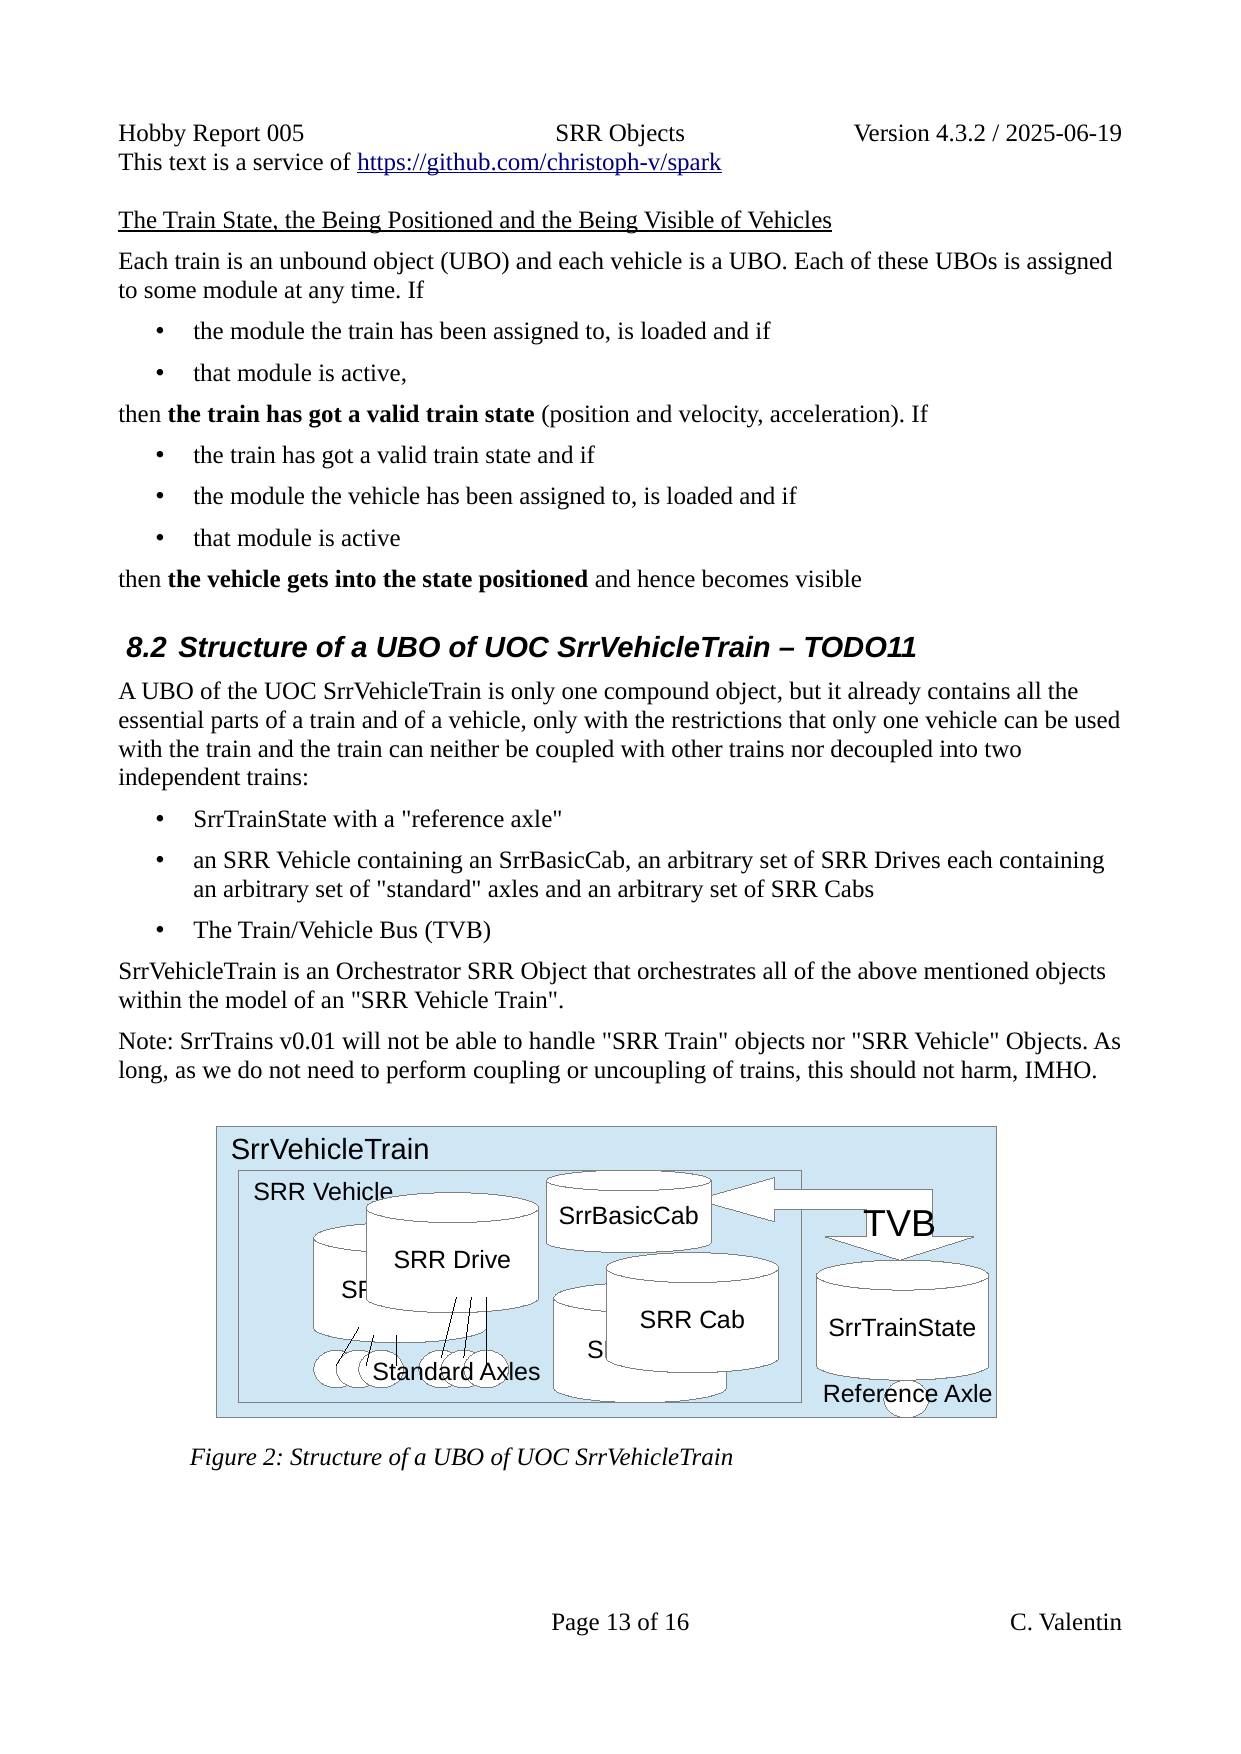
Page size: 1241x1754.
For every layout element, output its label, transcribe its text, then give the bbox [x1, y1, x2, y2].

subtitle Structure of a UBO of UOC SrrVehicleTrain – TODO11 [118, 630, 1122, 664]
list the module the vehicle has been assigned to, is loaded and if [156, 481, 1122, 510]
list The Train/Vehicle Bus (TVB) [156, 915, 1122, 944]
text then the vehicle gets into the state positioned and hence becomes visible [118, 564, 1122, 593]
list that module is active [156, 523, 1122, 551]
list that module is active, [156, 358, 1122, 386]
list the module the train has been assigned to, is loaded and if [156, 316, 1122, 345]
text SrrVehicleTrain is an Orchestrator SRR Object that orchestrates all of the above mentioned objects within the model of an "SRR Vehicle Train". [118, 956, 1122, 1014]
list SrrTrainState with a "reference axle" [156, 804, 1122, 832]
text A UBO of the UOC SrrVehicleTrain is only one compound object, but it already contains all the essential parts of a train and of a vehicle, only with the restrictions that only one vehicle can be used with the train and the train can neither be coupled with other trains nor decoupled into two independent trains: [118, 676, 1122, 791]
text Each train is an unbound object (UBO) and each vehicle is a UBO. Each of these UBOs is assigned to some module at any time. If [118, 246, 1122, 304]
text Figure 2: Structure of a UBO of UOC SrrVehicleTrain [189, 1126, 1021, 1470]
text The Train State, the Being Positioned and the Being Visible of Vehicles [118, 205, 1122, 234]
text then the train has got a valid train state (position and velocity, acceleration). If [118, 399, 1122, 428]
list the train has got a valid train state and if [156, 440, 1122, 469]
list an SRR Vehicle containing an SrrBasicCab, an arbitrary set of SRR Drives each containing an arbitrary set of "standard" axles and an arbitrary set of SRR Cabs [156, 845, 1122, 902]
text Note: SrrTrains v0.01 will not be able to handle "SRR Train" objects nor "SRR Vehicle" Objects. As long, as we do not need to perform coupling or uncoupling of trains, this should not harm, IMHO. [118, 1026, 1122, 1084]
